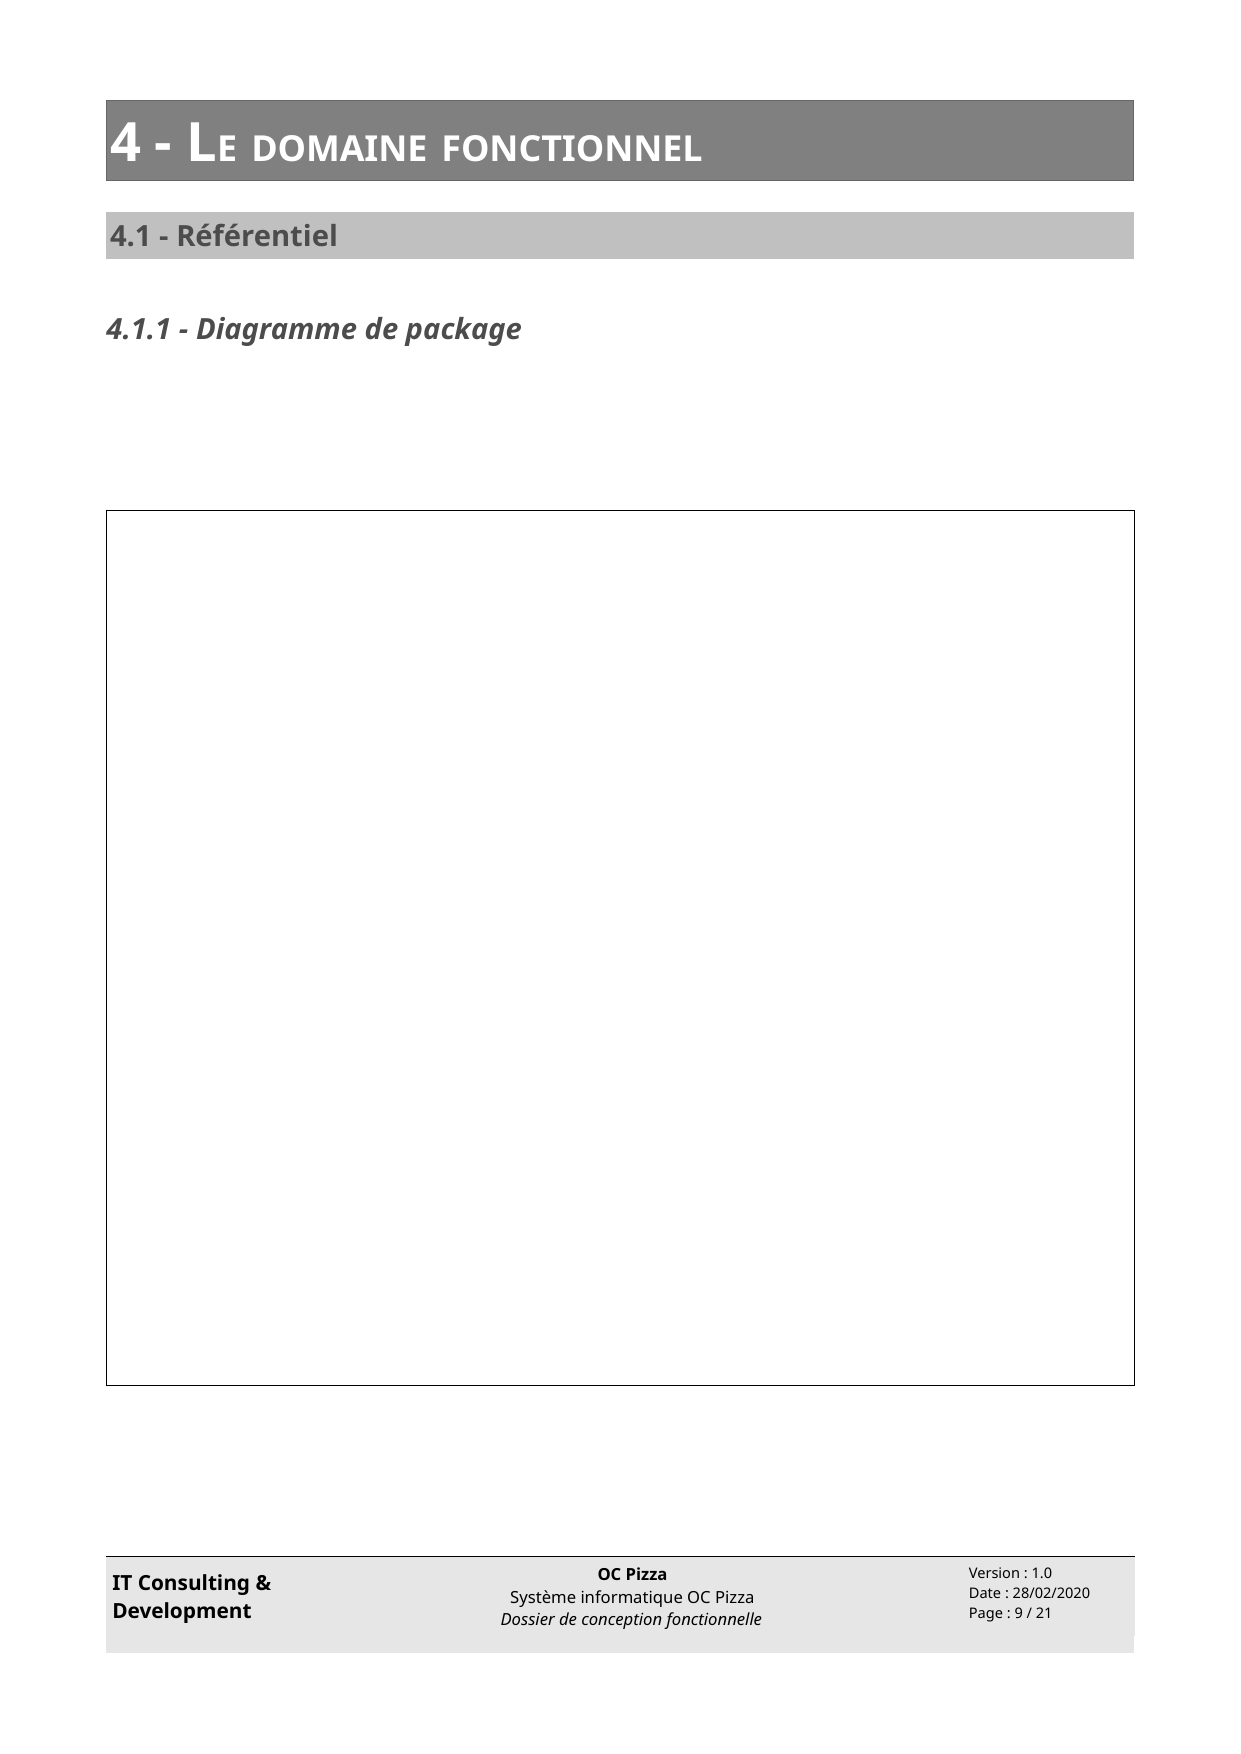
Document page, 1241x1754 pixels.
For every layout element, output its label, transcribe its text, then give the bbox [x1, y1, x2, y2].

subtitle Référentiel [107, 213, 1133, 258]
subtitle Diagramme de package [106, 308, 1134, 348]
subtitle Le domaine fonctionnel [107, 101, 1133, 180]
